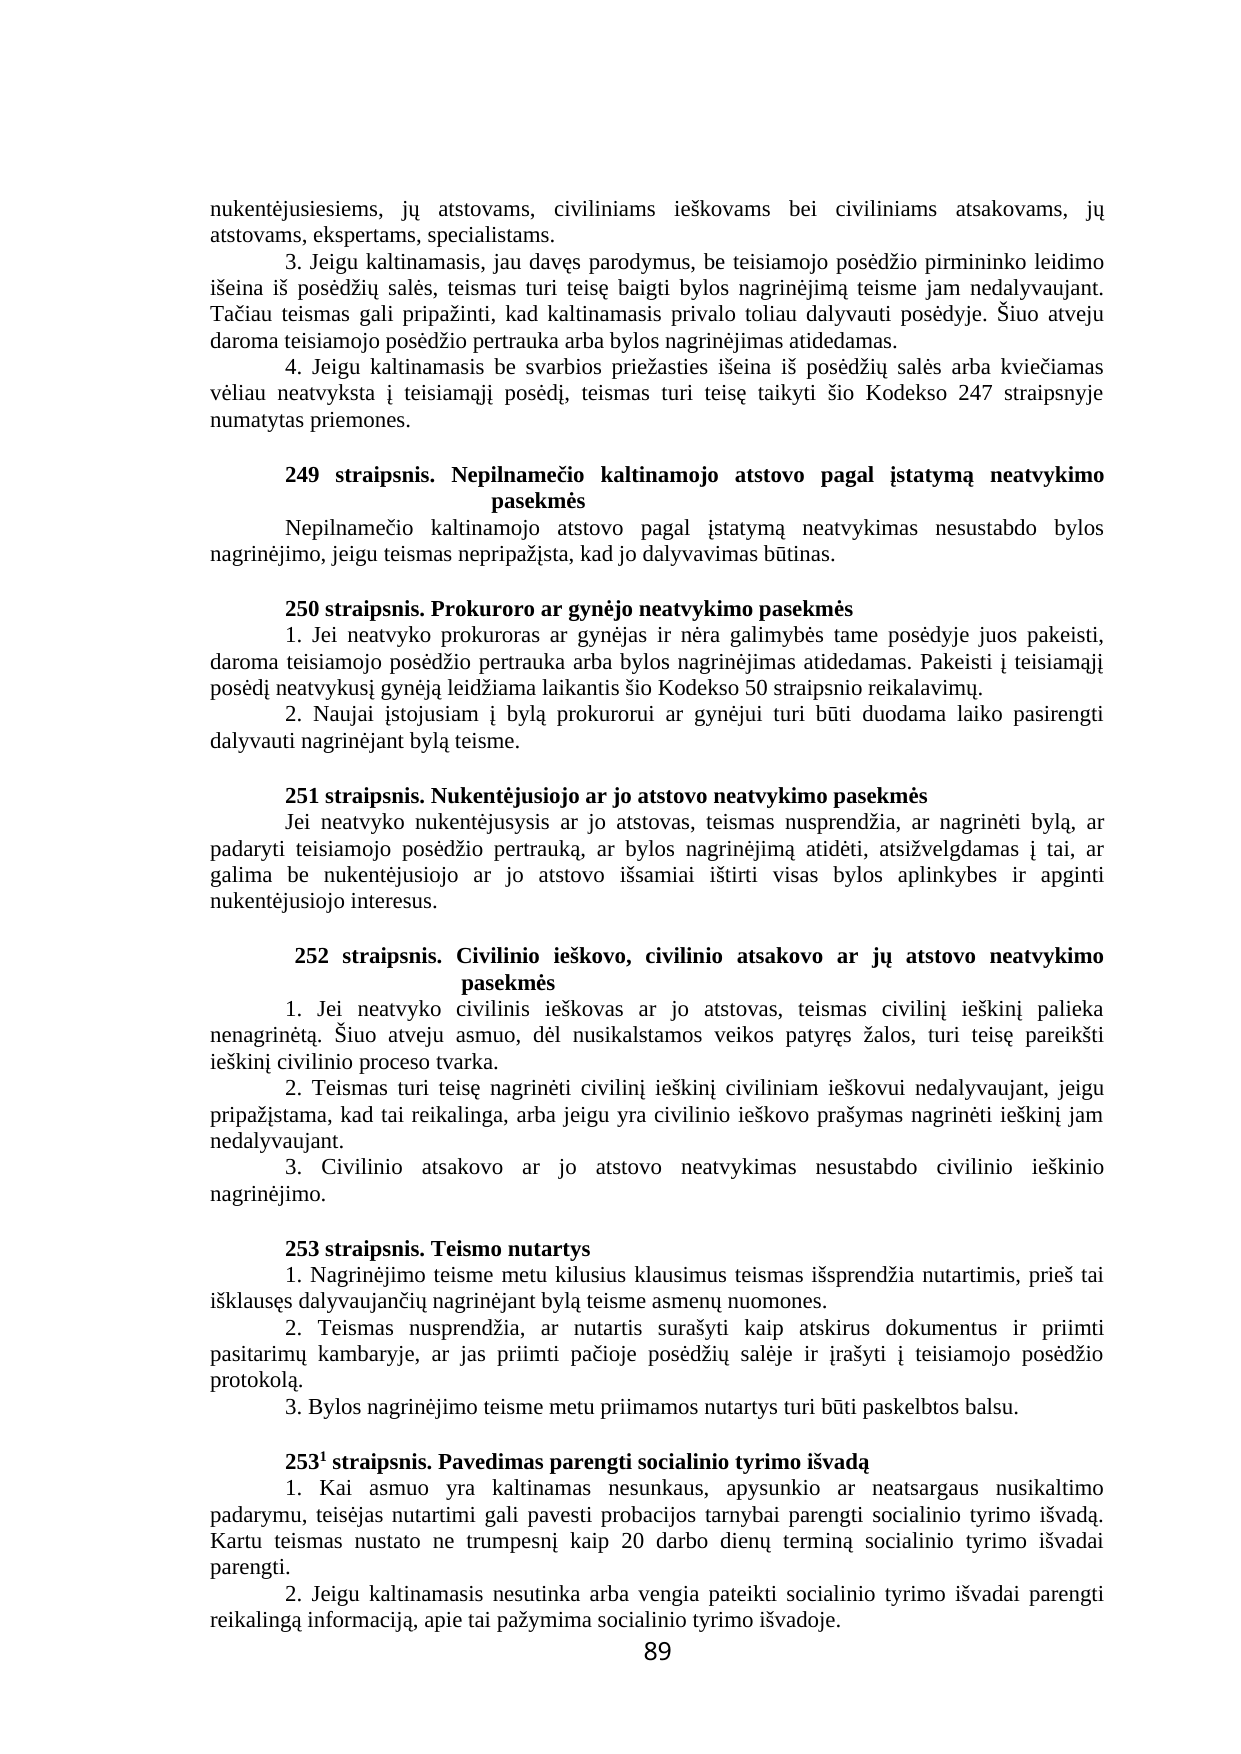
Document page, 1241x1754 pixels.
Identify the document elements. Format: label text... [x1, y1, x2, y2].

text 249 straipsnis. Nepilnamečio kaltinamojo atstovo pagal įstatymą neatvykimo pasekmės [285, 461, 1106, 514]
text 2. Teismas turi teisę nagrinėti civilinį ieškinį civiliniam ieškovui nedalyvaujant, jeigu pripažįstama, kad tai reikalinga, arba jeigu yra civilinio ieškovo prašymas nagrinėti ieškinį jam nedalyvaujant. [210, 1074, 1106, 1153]
text 252 straipsnis. Civilinio ieškovo, civilinio atsakovo ar jų atstovo neatvykimo pasekmės [294, 942, 1106, 995]
text 3. Civilinio atsakovo ar jo atstovo neatvykimas nesustabdo civilinio ieškinio nagrinėjimo. [210, 1153, 1106, 1206]
text 2. Teismas nusprendžia, ar nutartis surašyti kaip atskirus dokumentus ir priimti pasitarimų kambaryje, ar jas priimti pačioje posėdžių salėje ir įrašyti į teisiamojo posėdžio protokolą. [210, 1314, 1106, 1393]
text 2531 straipsnis. Pavedimas parengti socialinio tyrimo išvadą [210, 1448, 1106, 1474]
text 2. Naujai įstojusiam į bylą prokurorui ar gynėjui turi būti duodama laiko pasirengti dalyvauti nagrinėjant bylą teisme. [210, 701, 1106, 753]
text nukentėjusiesiems, jų atstovams, civiliniams ieškovams bei civiliniams atsakovams, jų atstovams, ekspertams, specialistams. [210, 195, 1106, 248]
text 251 straipsnis. Nukentėjusiojo ar jo atstovo neatvykimo pasekmės [210, 782, 1106, 808]
text 1. Jei neatvyko prokuroras ar gynėjas ir nėra galimybės tame posėdyje juos pakeisti, daroma teisiamojo posėdžio pertrauka arba bylos nagrinėjimas atidedamas. Pakeisti į teisiamąjį posėdį neatvykusį gynėją leidžiama laikantis šio Kodekso 50 straipsnio reikalavimų. [210, 621, 1106, 701]
text 1. Jei neatvyko civilinis ieškovas ar jo atstovas, teismas civilinį ieškinį palieka nenagrinėtą. Šiuo atveju asmuo, dėl nusikalstamos veikos patyręs žalos, turi teisę pareikšti ieškinį civilinio proceso tvarka. [210, 995, 1106, 1074]
text 3. Bylos nagrinėjimo teisme metu priimamos nutartys turi būti paskelbtos balsu. [210, 1393, 1106, 1419]
text 253 straipsnis. Teismo nutartys [210, 1235, 1106, 1261]
text Nepilnamečio kaltinamojo atstovo pagal įstatymą neatvykimas nesustabdo bylos nagrinėjimo, jeigu teismas nepripažįsta, kad jo dalyvavimas būtinas. [210, 514, 1106, 566]
text 1. Kai asmuo yra kaltinamas nesunkaus, apysunkio ar neatsargaus nusikaltimo padarymu, teisėjas nutartimi gali pavesti probacijos tarnybai parengti socialinio tyrimo išvadą. Kartu teismas nustato ne trumpesnį kaip 20 darbo dienų terminą socialinio tyrimo išvadai parengti. [210, 1474, 1106, 1580]
text 1. Nagrinėjimo teisme metu kilusius klausimus teismas išsprendžia nutartimis, prieš tai išklausęs dalyvaujančių nagrinėjant bylą teisme asmenų nuomones. [210, 1261, 1106, 1314]
text 3. Jeigu kaltinamasis, jau davęs parodymus, be teisiamojo posėdžio pirmininko leidimo išeina iš posėdžių salės, teismas turi teisę baigti bylos nagrinėjimą teisme jam nedalyvaujant. Tačiau teismas gali pripažinti, kad kaltinamasis privalo toliau dalyvauti posėdyje. Šiuo atveju daroma teisiamojo posėdžio pertrauka arba bylos nagrinėjimas atidedamas. [210, 248, 1106, 353]
text 4. Jeigu kaltinamasis be svarbios priežasties išeina iš posėdžių salės arba kviečiamas vėliau neatvyksta į teisiamąjį posėdį, teismas turi teisę taikyti šio Kodekso 247 straipsnyje numatytas priemones. [210, 353, 1106, 432]
text 2. Jeigu kaltinamasis nesutinka arba vengia pateikti socialinio tyrimo išvadai parengti reikalingą informaciją, apie tai pažymima socialinio tyrimo išvadoje. [210, 1580, 1106, 1632]
text 250 straipsnis. Prokuroro ar gynėjo neatvykimo pasekmės [210, 595, 1106, 621]
text Jei neatvyko nukentėjusysis ar jo atstovas, teismas nusprendžia, ar nagrinėti bylą, ar padaryti teisiamojo posėdžio pertrauką, ar bylos nagrinėjimą atidėti, atsižvelgdamas į tai, ar galima be nukentėjusiojo ar jo atstovo išsamiai ištirti visas bylos aplinkybes ir apginti nukentėjusiojo interesus. [210, 808, 1106, 914]
